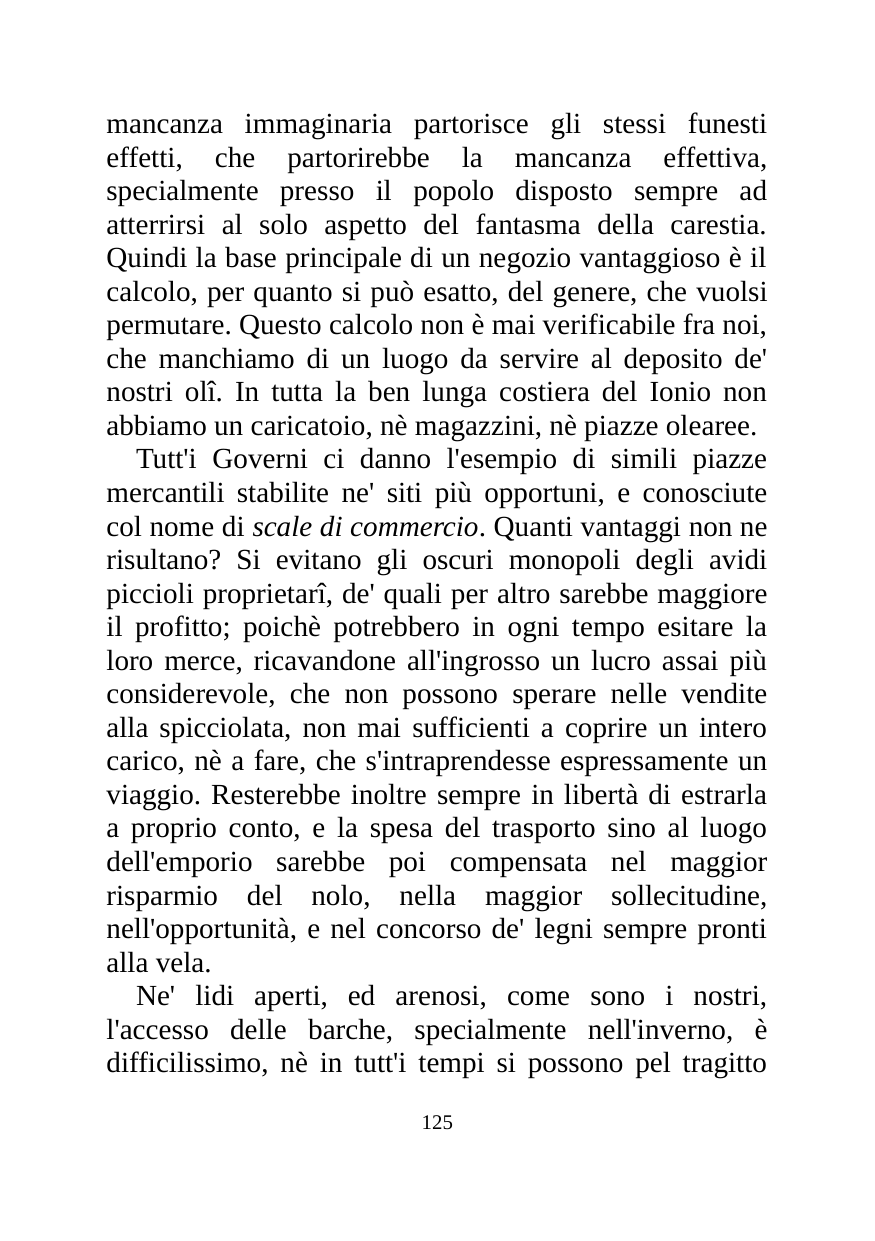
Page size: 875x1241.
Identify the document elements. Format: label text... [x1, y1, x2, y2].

text Ne' lidi aperti, ed arenosi, come sono i nostri, l'accesso delle barche, specialmente nell'inverno, è difficilissimo, nè in tutt'i tempi si possono pel tragitto [106, 978, 768, 1079]
text mancanza immaginaria partorisce gli stessi funesti effetti, che partorirebbe la mancanza effettiva, specialmente presso il popolo disposto sempre ad atterrirsi al solo aspetto del fantasma della carestia. Quindi la base principale di un negozio vantaggioso è il calcolo, per quanto si può esatto, del genere, che vuolsi permutare. Questo calcolo non è mai verificabile fra noi, che manchiamo di un luogo da servire al deposito de' nostri olî. In tutta la ben lunga costiera del Ionio non abbiamo un caricatoio, nè magazzini, nè piazze olearee. [106, 106, 768, 442]
text Tutt'i Governi ci danno l'esempio di simili piazze mercantili stabilite ne' siti più opportuni, e conosciute col nome di scale di commercio. Quanti vantaggi non ne risultano? Si evitano gli oscuri monopoli degli avidi piccioli proprietarî, de' quali per altro sarebbe maggiore il profitto; poichè potrebbero in ogni tempo esitare la loro merce, ricavandone all'ingrosso un lucro assai più considerevole, che non possono sperare nelle vendite alla spicciolata, non mai sufficienti a coprire un intero carico, nè a fare, che s'intraprendesse espressamente un viaggio. Resterebbe inoltre sempre in libertà di estrarla a proprio conto, e la spesa del trasporto sino al luogo dell'emporio sarebbe poi compensata nel maggior risparmio del nolo, nella maggior sollecitudine, nell'opportunità, e nel concorso de' legni sempre pronti alla vela. [106, 442, 768, 978]
